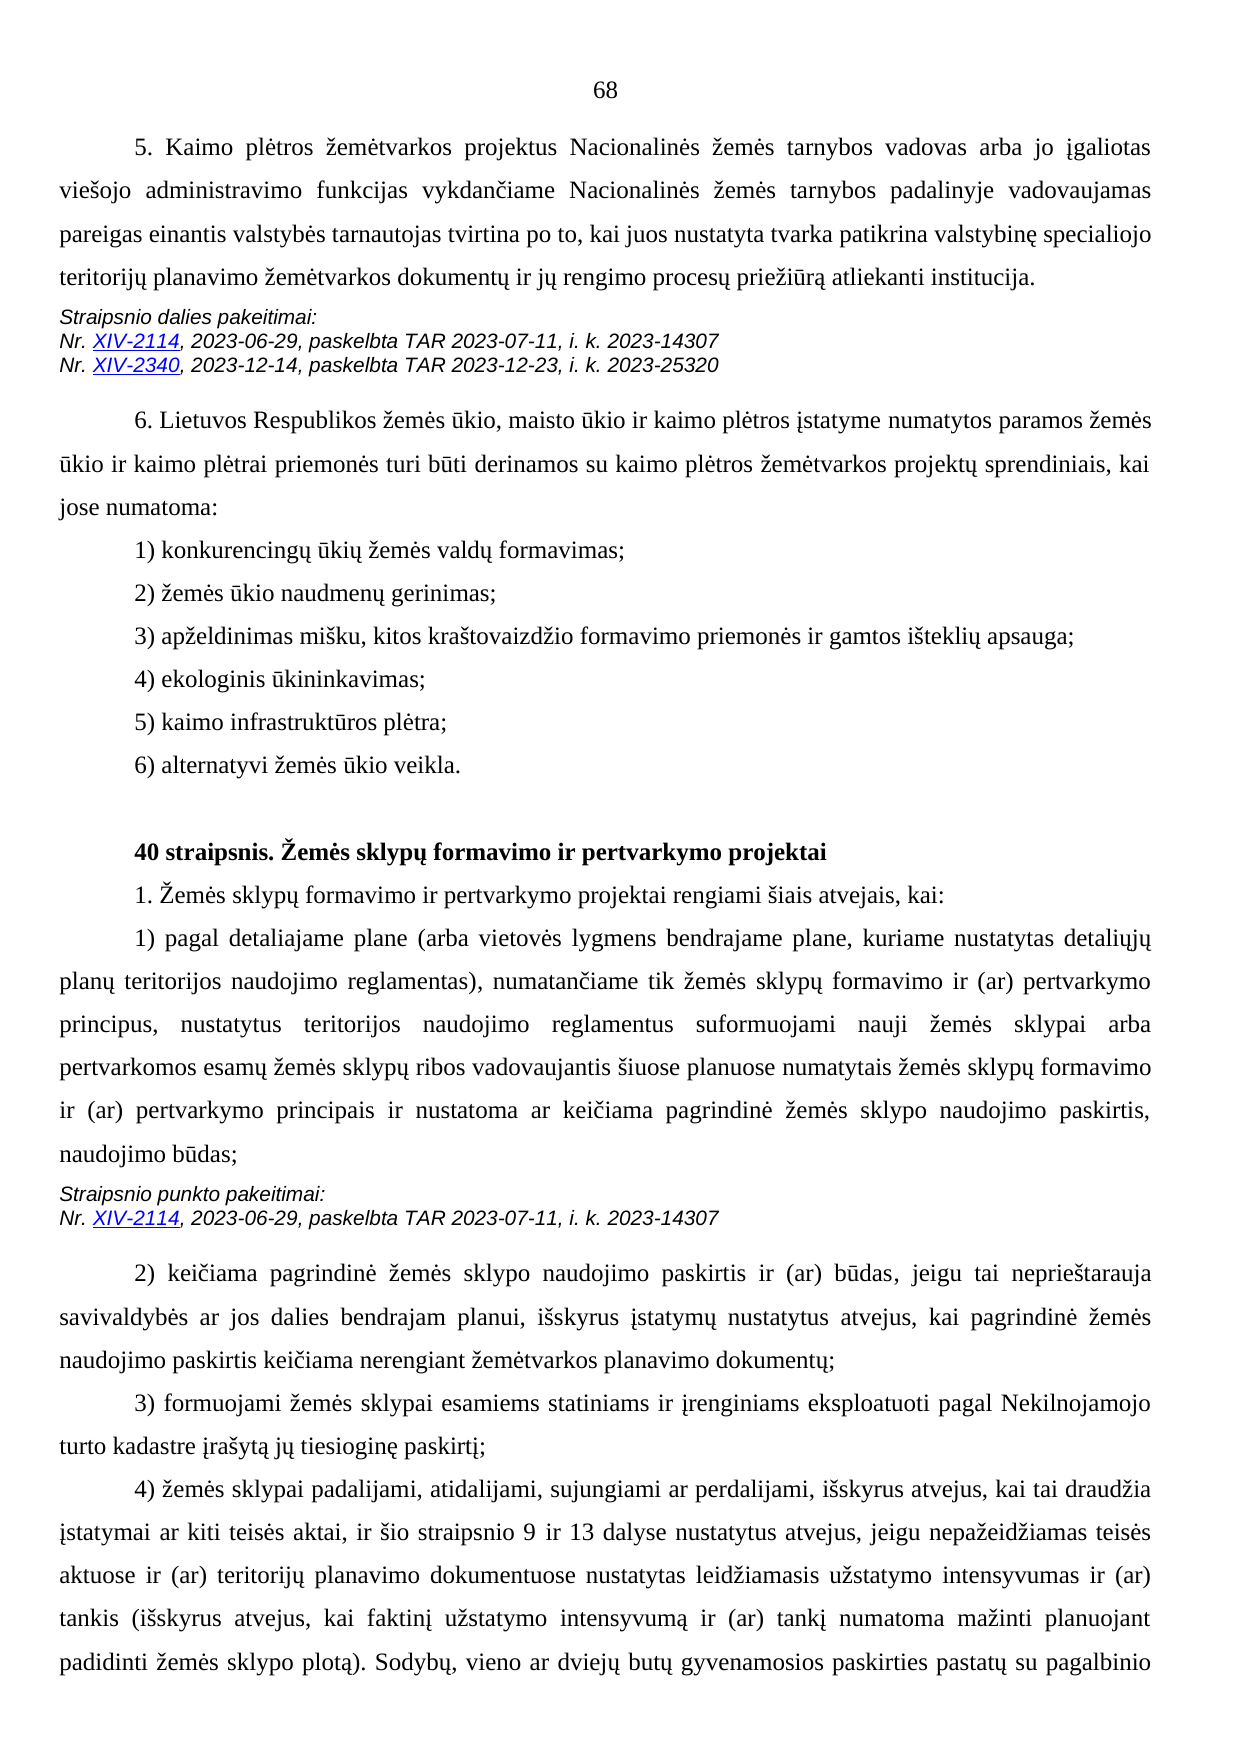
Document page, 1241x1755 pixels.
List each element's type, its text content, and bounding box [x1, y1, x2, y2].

text 4) ekologinis ūkininkavimas; [59, 664, 1152, 693]
text 4) žemės sklypai padalijami, atidalijami, sujungiami ar perdalijami, išskyrus atvejus, kai tai draudžia įstatymai ar kiti teisės aktai, ir šio straipsnio 9 ir 13 dalyse nustatytus atvejus, jeigu nepažeidžiamas teisės aktuose ir (ar) teritorijų planavimo dokumentuose nustatytas leidžiamasis užstatymo intensyvumas ir (ar) tankis (išskyrus atvejus, kai faktinį užstatymo intensyvumą ir (ar) tankį numatoma mažinti planuojant padidinti žemės sklypo plotą). Sodybų, vieno ar dviejų butų gyvenamosios paskirties pastatų su pagalbinio [59, 1474, 1152, 1675]
text 3) apželdinimas mišku, kitos kraštovaizdžio formavimo priemonės ir gamtos išteklių apsauga; [59, 621, 1152, 650]
text 5) kaimo infrastruktūros plėtra; [59, 707, 1152, 736]
text Nr. XIV-2340, 2023-12-14, paskelbta TAR 2023-12-23, i. k. 2023-25320 [59, 353, 1152, 377]
text Straipsnio dalies pakeitimai: [59, 305, 1152, 329]
text 6. Lietuvos Respublikos žemės ūkio, maisto ūkio ir kaimo plėtros įstatyme numatytos paramos žemės ūkio ir kaimo plėtrai priemonės turi būti derinamos su kaimo plėtros žemėtvarkos projektų sprendiniais, kai jose numatoma: [59, 406, 1152, 521]
text 6) alternatyvi žemės ūkio veikla. [59, 751, 1152, 779]
text 2) keičiama pagrindinė žemės sklypo naudojimo paskirtis ir (ar) būdas, jeigu tai neprieštarauja savivaldybės ar jos dalies bendrajam planui, išskyrus įstatymų nustatytus atvejus, kai pagrindinė žemės naudojimo paskirtis keičiama nerengiant žemėtvarkos planavimo dokumentų; [59, 1258, 1152, 1373]
text 1. Žemės sklypų formavimo ir pertvarkymo projektai rengiami šiais atvejais, kai: [59, 880, 1152, 909]
text 3) formuojami žemės sklypai esamiems statiniams ir įrenginiams eksploatuoti pagal Nekilnojamojo turto kadastre įrašytą jų tiesioginę paskirtį; [59, 1388, 1152, 1460]
text 5. Kaimo plėtros žemėtvarkos projektus Nacionalinės žemės tarnybos vadovas arba jo įgaliotas viešojo administravimo funkcijas vykdančiame Nacionalinės žemės tarnybos padalinyje vadovaujamas pareigas einantis valstybės tarnautojas tvirtina po to, kai juos nustatyta tvarka patikrina valstybinę specialiojo teritorijų planavimo žemėtvarkos dokumentų ir jų rengimo procesų priežiūrą atliekanti institucija. [59, 132, 1152, 291]
text 1) pagal detaliajame plane (arba vietovės lygmens bendrajame plane, kuriame nustatytas detaliųjų planų teritorijos naudojimo reglamentas), numatančiame tik žemės sklypų formavimo ir (ar) pertvarkymo principus, nustatytus teritorijos naudojimo reglamentus suformuojami nauji žemės sklypai arba pertvarkomos esamų žemės sklypų ribos vadovaujantis šiuose planuose numatytais žemės sklypų formavimo ir (ar) pertvarkymo principais ir nustatoma ar keičiama pagrindinė žemės sklypo naudojimo paskirtis, naudojimo būdas; [59, 923, 1152, 1167]
text Nr. XIV-2114, 2023-06-29, paskelbta TAR 2023-07-11, i. k. 2023-14307 [59, 329, 1152, 353]
text Nr. XIV-2114, 2023-06-29, paskelbta TAR 2023-07-11, i. k. 2023-14307 [59, 1206, 1152, 1230]
text Straipsnio punkto pakeitimai: [59, 1182, 1152, 1206]
text 2) žemės ūkio naudmenų gerinimas; [59, 578, 1152, 607]
text 1) konkurencingų ūkių žemės valdų formavimas; [59, 535, 1152, 564]
text 40 straipsnis. Žemės sklypų formavimo ir pertvarkymo projektai [59, 837, 1152, 866]
